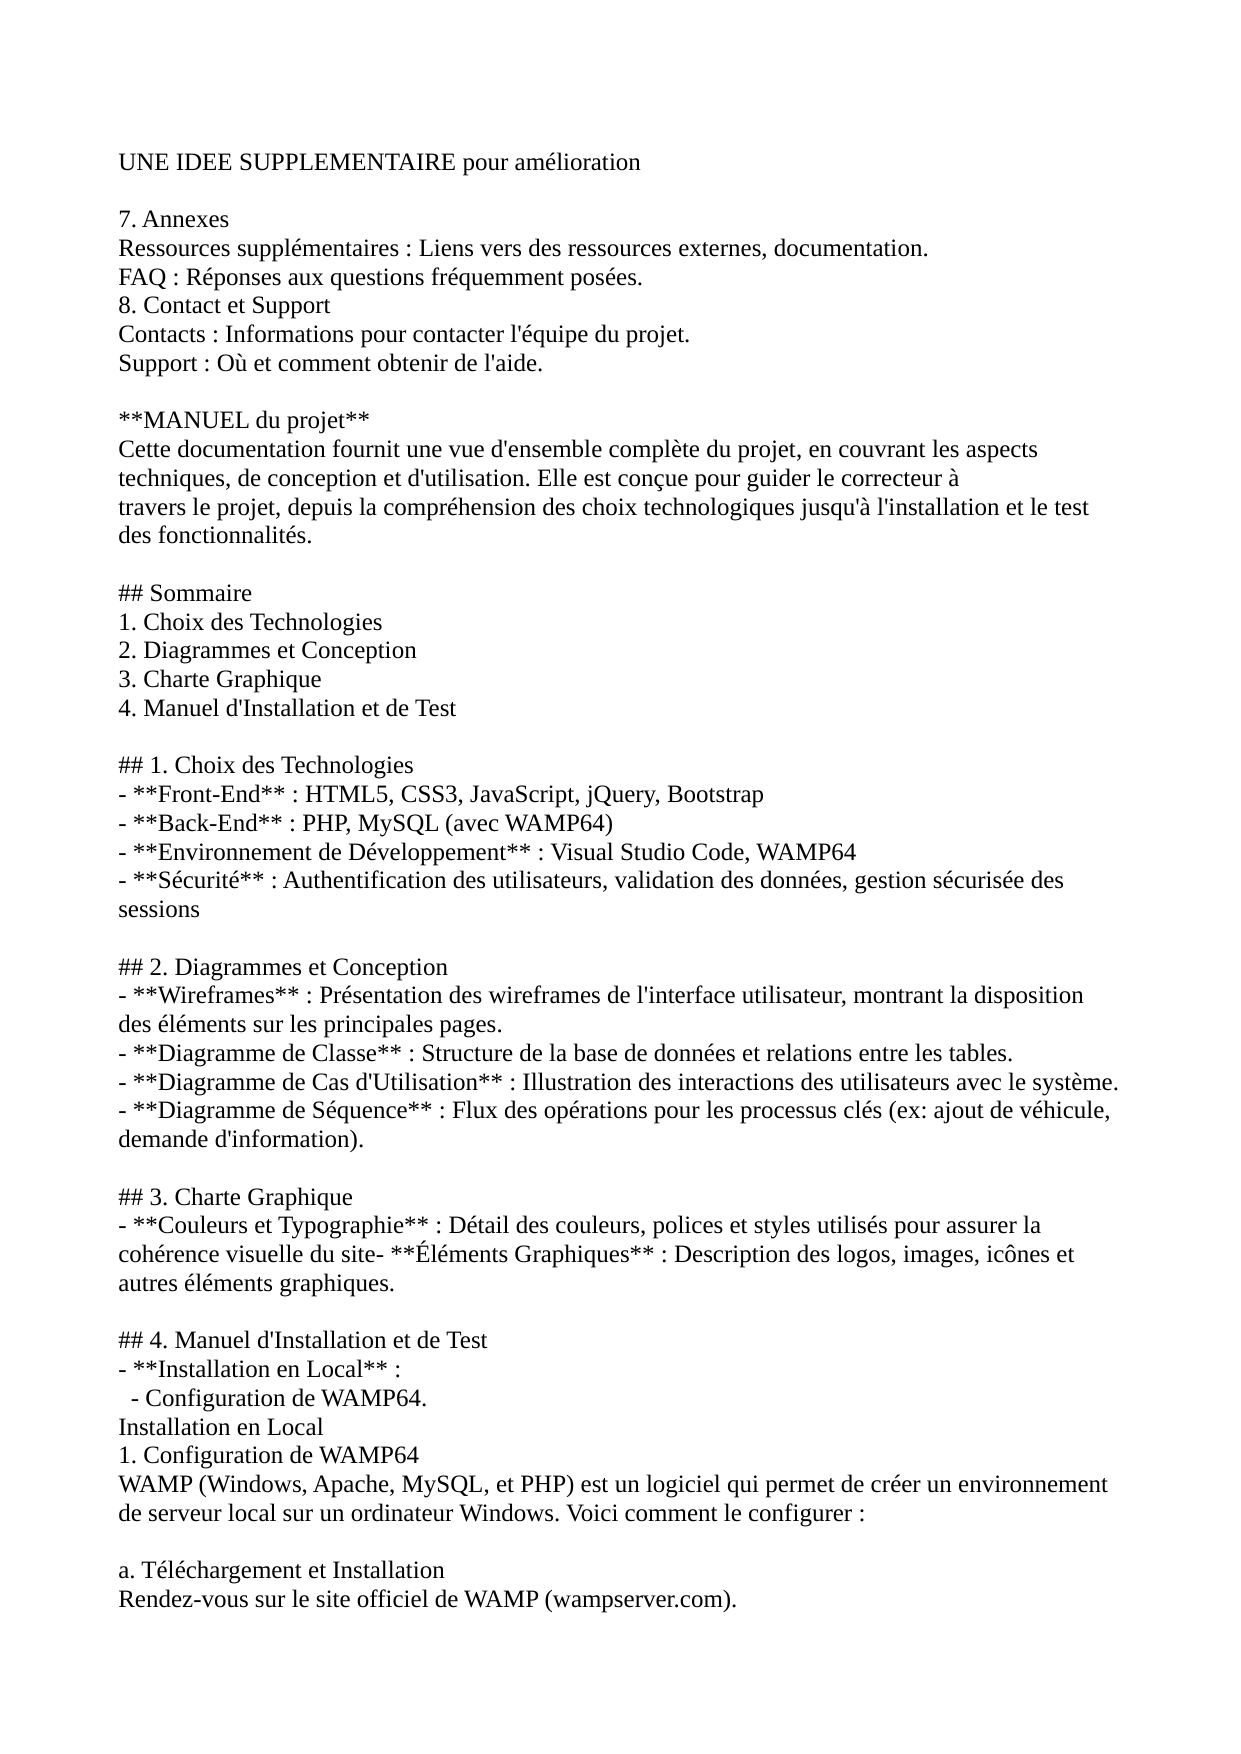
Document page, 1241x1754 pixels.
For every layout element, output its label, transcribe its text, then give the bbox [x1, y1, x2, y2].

text - **Diagramme de Classe** : Structure de la base de données et relations entre les tables. [118, 1038, 1122, 1067]
text - **Diagramme de Séquence** : Flux des opérations pour les processus clés (ex: ajout de véhicule, demande d'information). [118, 1096, 1122, 1153]
text - **Sécurité** : Authentification des utilisateurs, validation des données, gestion sécurisée des sessions [118, 866, 1122, 923]
text 4. Manuel d'Installation et de Test [118, 693, 1122, 722]
text Rendez-vous sur le site officiel de WAMP (wampserver.com). [118, 1584, 1122, 1613]
text a. Téléchargement et Installation [118, 1556, 1122, 1584]
text ## 3. Charte Graphique [118, 1182, 1122, 1211]
text 2. Diagrammes et Conception [118, 636, 1122, 664]
text - **Wireframes** : Présentation des wireframes de l'interface utilisateur, montrant la disposition des éléments sur les principales pages. [118, 981, 1122, 1038]
text ## 1. Choix des Technologies [118, 751, 1122, 779]
text - **Back-End** : PHP, MySQL (avec WAMP64) [118, 808, 1122, 837]
text ## Sommaire [118, 578, 1122, 607]
text - **Environnement de Développement** : Visual Studio Code, WAMP64 [118, 837, 1122, 866]
text Cette documentation fournit une vue d'ensemble complète du projet, en couvrant les aspects techniques, de conception et d'utilisation. Elle est conçue pour guider le correcteur à [118, 434, 1122, 492]
text - **Installation en Local** : [118, 1354, 1122, 1383]
text ## 2. Diagrammes et Conception [118, 952, 1122, 981]
text FAQ : Réponses aux questions fréquemment posées. [118, 262, 1122, 291]
text ## 4. Manuel d'Installation et de Test [118, 1326, 1122, 1354]
text UNE IDEE SUPPLEMENTAIRE pour amélioration [118, 147, 1122, 176]
text WAMP (Windows, Apache, MySQL, et PHP) est un logiciel qui permet de créer un environnement de serveur local sur un ordinateur Windows. Voici comment le configurer : [118, 1469, 1122, 1527]
text Ressources supplémentaires : Liens vers des ressources externes, documentation. [118, 233, 1122, 262]
text 1. Configuration de WAMP64 [118, 1441, 1122, 1469]
text travers le projet, depuis la compréhension des choix technologiques jusqu'à l'installation et le test des fonctionnalités. [118, 492, 1122, 549]
text - **Front-End** : HTML5, CSS3, JavaScript, jQuery, Bootstrap [118, 779, 1122, 808]
text - **Couleurs et Typographie** : Détail des couleurs, polices et styles utilisés pour assurer la cohérence visuelle du site- **Éléments Graphiques** : Description des logos, images, icônes et autres éléments graphiques. [118, 1211, 1122, 1297]
text Contacts : Informations pour contacter l'équipe du projet. [118, 319, 1122, 348]
text 3. Charte Graphique [118, 664, 1122, 693]
text Installation en Local [118, 1412, 1122, 1441]
text 1. Choix des Technologies [118, 607, 1122, 636]
text 8. Contact et Support [118, 291, 1122, 319]
text **MANUEL du projet** [118, 406, 1122, 434]
text - Configuration de WAMP64. [118, 1383, 1122, 1412]
text - **Diagramme de Cas d'Utilisation** : Illustration des interactions des utilisateurs avec le système. [118, 1067, 1122, 1096]
text Support : Où et comment obtenir de l'aide. [118, 348, 1122, 377]
text 7. Annexes [118, 204, 1122, 233]
